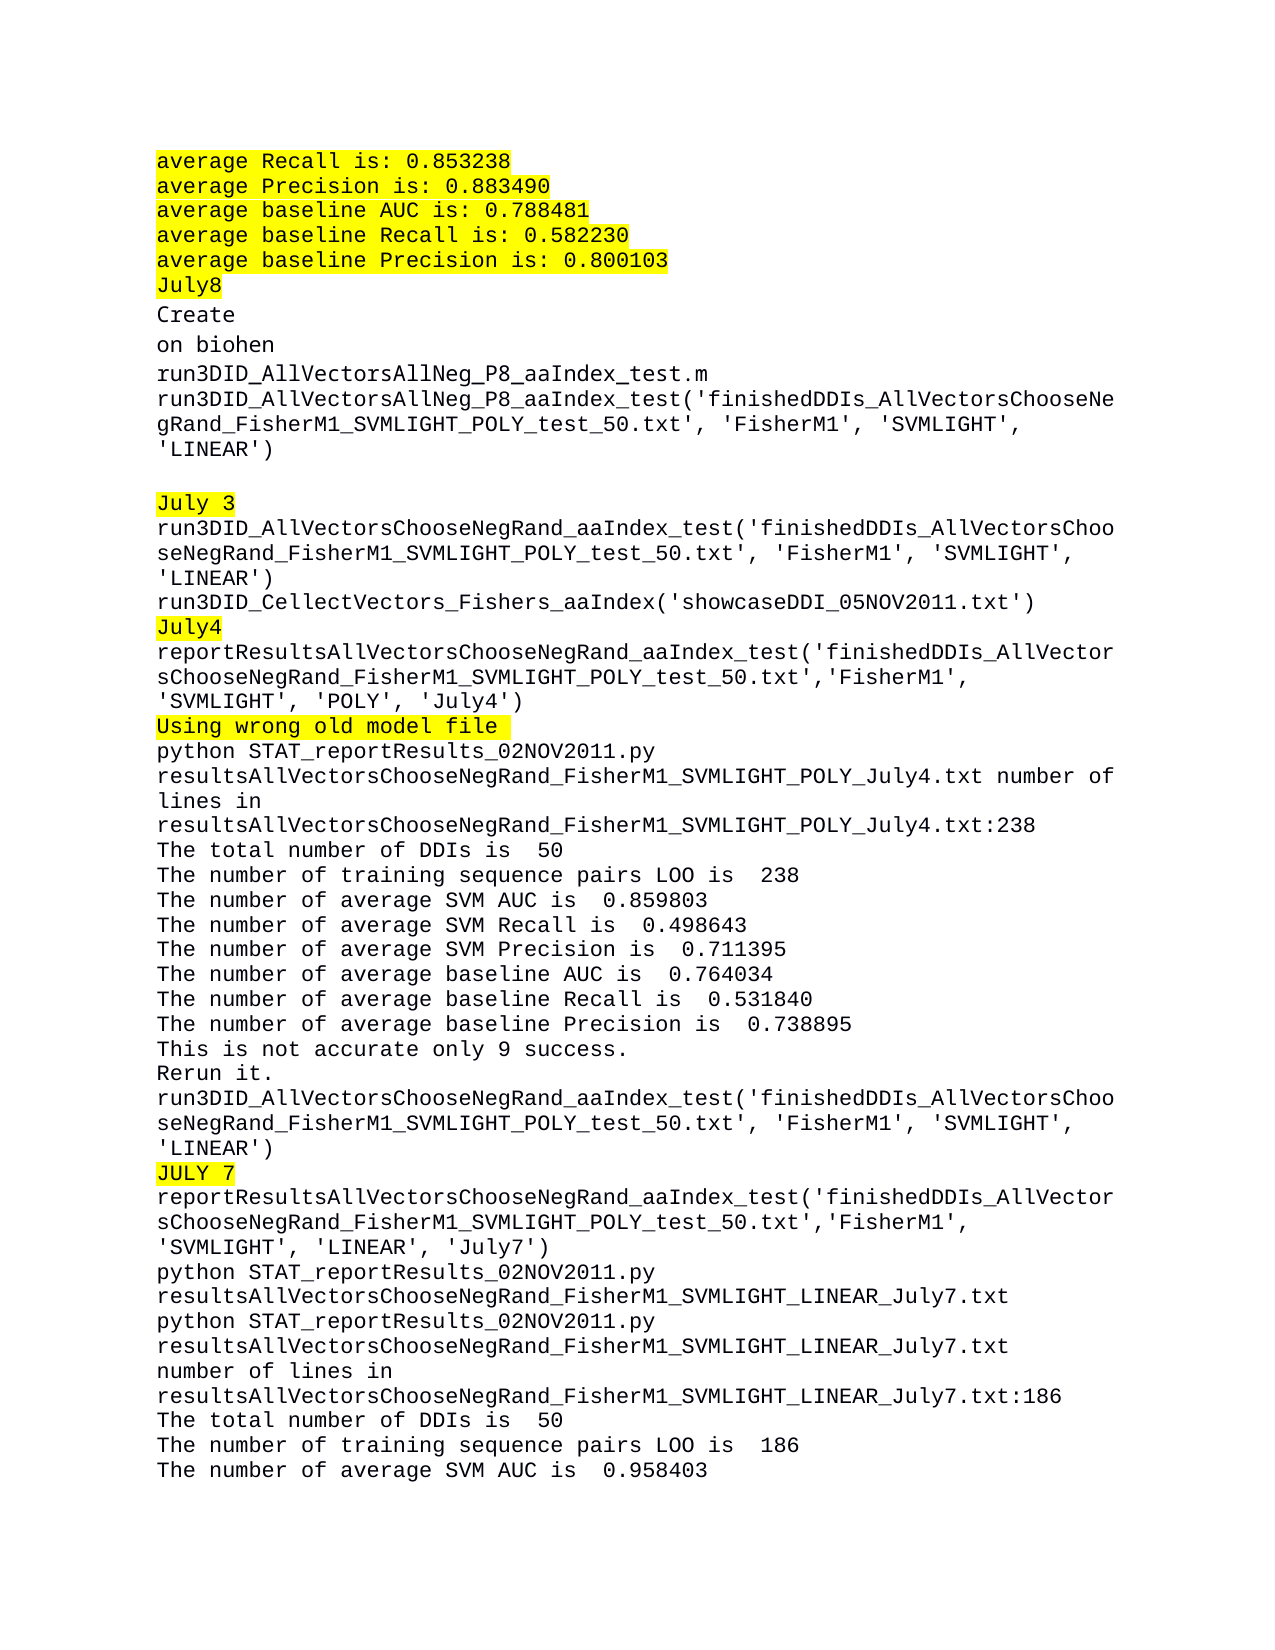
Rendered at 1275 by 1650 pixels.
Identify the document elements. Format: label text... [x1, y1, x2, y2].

text The number of average baseline Precision is 0.738895 [156, 1013, 1118, 1038]
text run3DID_AllVectorsChooseNegRand_aaIndex_test('finishedDDIs_AllVectorsChooseNegRand_FisherM1_SVMLIGHT_POLY_test_50.txt', 'FisherM1', 'SVMLIGHT', 'LINEAR') [156, 1087, 1118, 1162]
text The number of average baseline AUC is 0.764034 [156, 963, 1118, 988]
text Using wrong old model file [156, 715, 1118, 740]
text This is not accurate only 9 success. [156, 1038, 1118, 1062]
text run3DID_CellectVectors_Fishers_aaIndex('showcaseDDI_05NOV2011.txt') [156, 591, 1118, 616]
text reportResultsAllVectorsChooseNegRand_aaIndex_test('finishedDDIs_AllVectorsChooseNegRand_FisherM1_SVMLIGHT_POLY_test_50.txt','FisherM1', 'SVMLIGHT', 'LINEAR', 'July7') [156, 1186, 1118, 1261]
text The number of training sequence pairs LOO is 238 [156, 864, 1118, 889]
text run3DID_AllVectorsAllNeg_P8_aaIndex_test('finishedDDIs_AllVectorsChooseNegRand_FisherM1_SVMLIGHT_POLY_test_50.txt', 'FisherM1', 'SVMLIGHT', 'LINEAR') [156, 388, 1118, 462]
text The number of average SVM AUC is 0.859803 [156, 889, 1118, 914]
text python STAT_reportResults_02NOV2011.py resultsAllVectorsChooseNegRand_FisherM1_SVMLIGHT_LINEAR_July7.txt [156, 1261, 1118, 1310]
text The number of training sequence pairs LOO is 186 [156, 1434, 1118, 1459]
text average baseline Precision is: 0.800103 [156, 249, 1118, 274]
text July8 [156, 274, 1118, 299]
text reportResultsAllVectorsChooseNegRand_aaIndex_test('finishedDDIs_AllVectorsChooseNegRand_FisherM1_SVMLIGHT_POLY_test_50.txt','FisherM1', 'SVMLIGHT', 'POLY', 'July4') [156, 641, 1118, 715]
text average baseline Recall is: 0.582230 [156, 224, 1118, 249]
text The number of average SVM Recall is 0.498643 [156, 914, 1118, 938]
text python STAT_reportResults_02NOV2011.py resultsAllVectorsChooseNegRand_FisherM1_SVMLIGHT_LINEAR_July7.txt [156, 1310, 1118, 1360]
text python STAT_reportResults_02NOV2011.py resultsAllVectorsChooseNegRand_FisherM1_SVMLIGHT_POLY_July4.txt number of lines in resultsAllVectorsChooseNegRand_FisherM1_SVMLIGHT_POLY_July4.txt:238 [156, 740, 1118, 839]
text July 3 [156, 492, 1118, 517]
text The total number of DDIs is 50 [156, 839, 1118, 864]
text run3DID_AllVectorsChooseNegRand_aaIndex_test('finishedDDIs_AllVectorsChooseNegRand_FisherM1_SVMLIGHT_POLY_test_50.txt', 'FisherM1', 'SVMLIGHT', 'LINEAR') [156, 517, 1118, 591]
text Create [156, 299, 1118, 328]
text on biohen [156, 328, 1118, 358]
text average Recall is: 0.853238 [156, 150, 1118, 175]
text July4 [156, 616, 1118, 641]
text The total number of DDIs is 50 [156, 1409, 1118, 1434]
text average baseline AUC is: 0.788481 [156, 199, 1118, 224]
text JULY 7 [156, 1162, 1118, 1186]
text number of lines in resultsAllVectorsChooseNegRand_FisherM1_SVMLIGHT_LINEAR_July7.txt:186 [156, 1360, 1118, 1409]
text The number of average SVM Precision is 0.711395 [156, 938, 1118, 963]
text run3DID_AllVectorsAllNeg_P8_aaIndex_test.m [156, 358, 1118, 388]
text The number of average SVM AUC is 0.958403 [156, 1459, 1118, 1484]
text average Precision is: 0.883490 [156, 175, 1118, 199]
text The number of average baseline Recall is 0.531840 [156, 988, 1118, 1013]
text Rerun it. [156, 1062, 1118, 1087]
